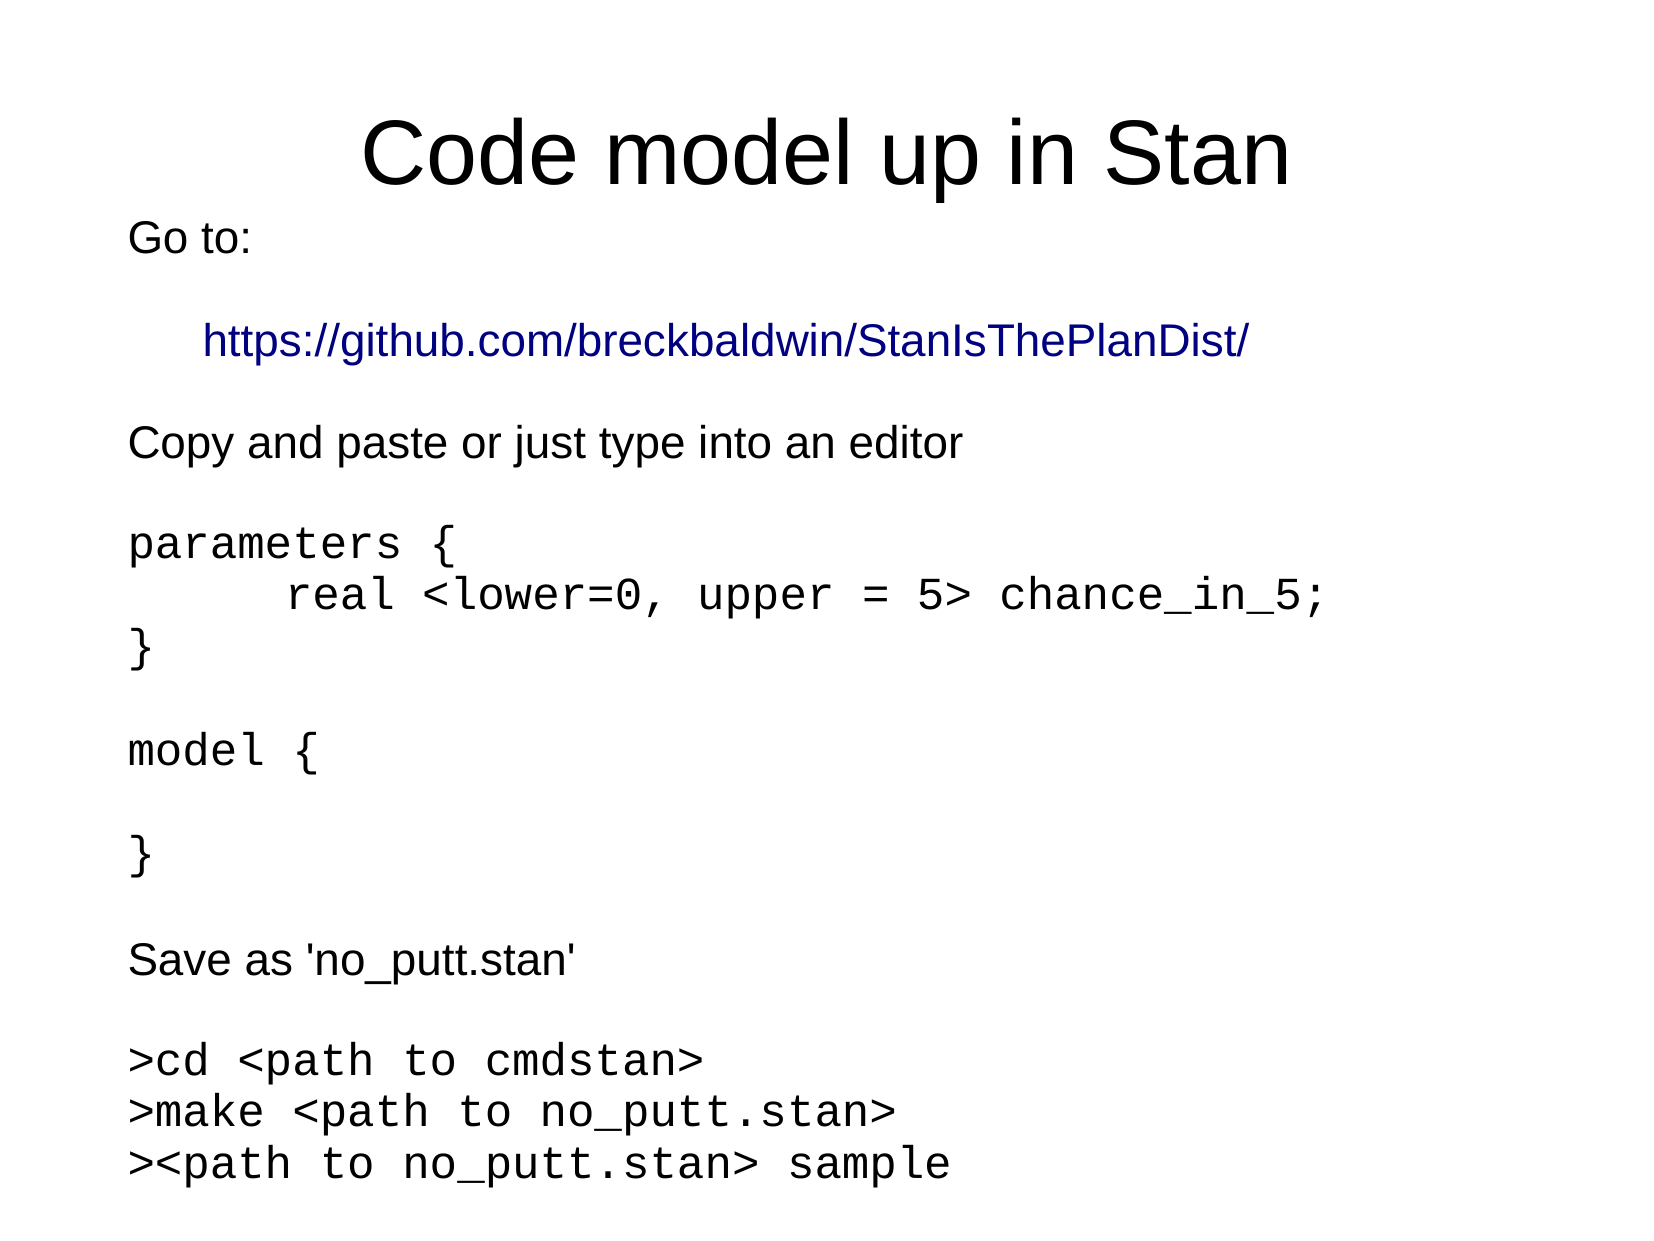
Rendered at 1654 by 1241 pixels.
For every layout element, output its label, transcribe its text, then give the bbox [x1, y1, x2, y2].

text_box Go to: https://github.com/breckbaldwin/StanIsThePlanDist/ Copy and paste or just type into an editor parameters { real <lower=0, upper = 5> chance_in_5; } model { } Save as 'no_putt.stan' >cd <path to cmdstan> >make <path to no_putt.stan> ><path to no_putt.stan> sample [112, 204, 1467, 1123]
title Code model up in Stan [82, 49, 1571, 257]
